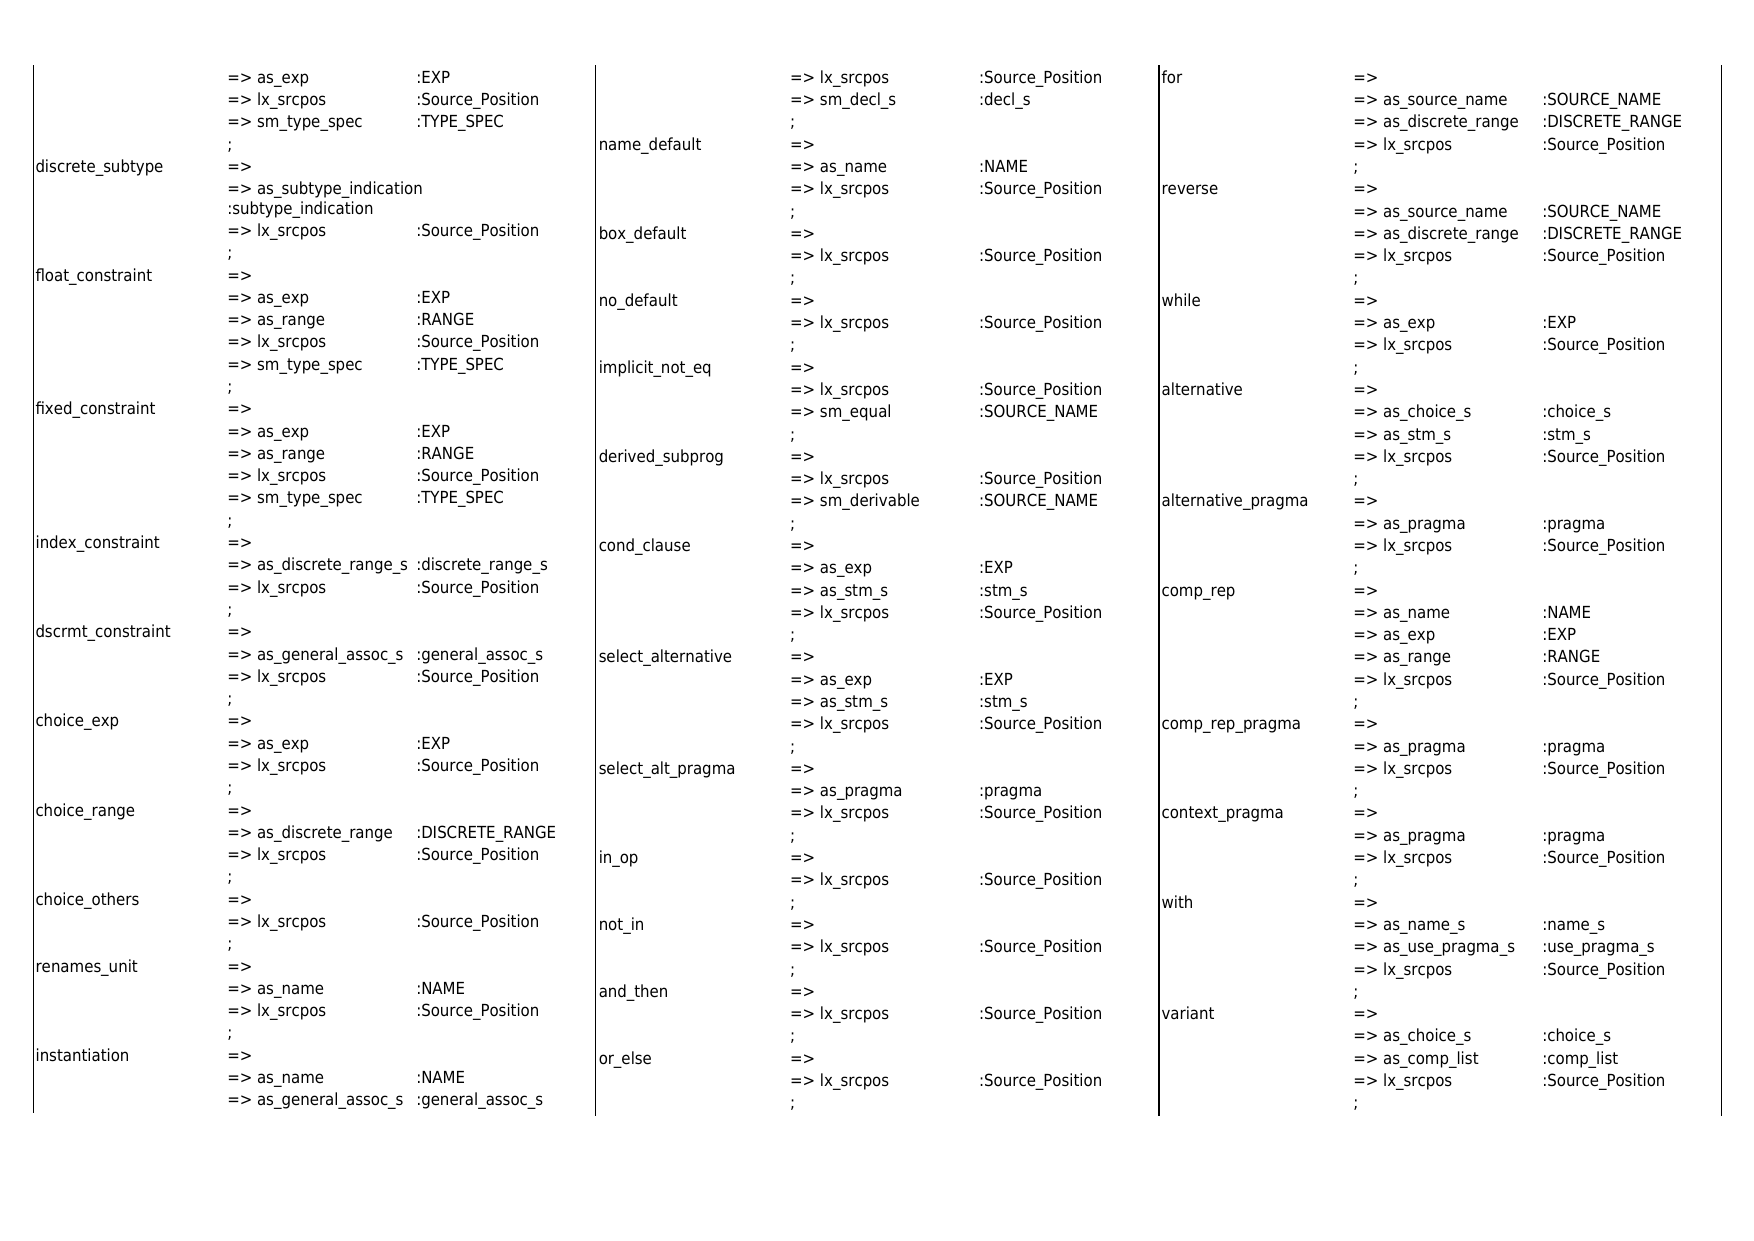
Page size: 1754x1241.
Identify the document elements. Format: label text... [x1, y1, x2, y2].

text ; [596, 1026, 1158, 1049]
text => lx_srcpos :Source_Position [596, 380, 1158, 402]
text for => [1160, 65, 1721, 90]
text index_constraint => [34, 533, 595, 555]
text => lx_srcpos :Source_Position [596, 179, 1158, 202]
text ; [596, 424, 1158, 447]
text select_alt_pragma => [596, 759, 1158, 781]
text reverse => [1160, 179, 1721, 202]
text ; [34, 934, 595, 957]
text ; [1160, 157, 1721, 179]
text => lx_srcpos :Source_Position [596, 803, 1158, 826]
text => lx_srcpos :Source_Position [596, 65, 1158, 90]
text ; [1160, 469, 1721, 491]
text cond_clause => [596, 536, 1158, 558]
text => as_discrete_range :DISCRETE_RANGE [1160, 224, 1721, 246]
text => sm_type_spec :TYPE_SPEC [34, 488, 595, 511]
text => lx_srcpos :Source_Position [34, 667, 595, 689]
text => lx_srcpos :Source_Position [596, 469, 1158, 491]
text => lx_srcpos :Source_Position [34, 221, 595, 243]
text => lx_srcpos :Source_Position [1160, 759, 1721, 781]
text ; [34, 867, 595, 890]
text with => [1160, 893, 1721, 915]
text => as_subtype_indication :subtype_indication [34, 179, 595, 221]
text alternative => [1160, 380, 1721, 402]
text ; [596, 826, 1158, 848]
text => as_exp :EXP [1160, 625, 1721, 647]
text => lx_srcpos :Source_Position [34, 845, 595, 867]
text or_else => [596, 1049, 1158, 1071]
text and_then => [596, 982, 1158, 1004]
text ; [596, 268, 1158, 291]
text alternative_pragma => [1160, 491, 1721, 514]
text => as_range :RANGE [34, 444, 595, 466]
text => as_general_assoc_s :general_assoc_s [34, 644, 595, 667]
text => as_exp :EXP [34, 734, 595, 756]
text ; [1160, 558, 1721, 581]
text => as_pragma :pragma [1160, 737, 1721, 759]
text => lx_srcpos :Source_Position [1160, 536, 1721, 558]
text => as_choice_s :choice_s [1160, 1026, 1721, 1049]
text => as_name :NAME [596, 157, 1158, 179]
text choice_range => [34, 801, 595, 823]
text in_op => [596, 848, 1158, 870]
text => as_exp :EXP [34, 422, 595, 444]
text ; [596, 737, 1158, 759]
text => as_name :NAME [34, 979, 595, 1001]
text ; [1160, 870, 1721, 893]
text => sm_derivable :SOURCE_NAME [596, 491, 1158, 514]
text => sm_type_spec :TYPE_SPEC [34, 355, 595, 377]
text ; [596, 335, 1158, 358]
text => sm_decl_s :decl_s [596, 90, 1158, 112]
text => lx_srcpos :Source_Position [1160, 1071, 1721, 1093]
text => sm_equal :SOURCE_NAME [596, 402, 1158, 424]
text => as_name :NAME [34, 1068, 595, 1090]
text => as_use_pragma_s :use_pragma_s [1160, 937, 1721, 959]
text => as_range :RANGE [34, 310, 595, 332]
text => as_discrete_range :DISCRETE_RANGE [34, 823, 595, 845]
text => lx_srcpos :Source_Position [596, 603, 1158, 625]
text => as_name_s :name_s [1160, 915, 1721, 937]
text => as_stm_s :stm_s [1160, 424, 1721, 447]
text => as_stm_s :stm_s [596, 581, 1158, 603]
text => sm_type_spec :TYPE_SPEC [34, 112, 595, 135]
text => lx_srcpos :Source_Position [34, 1001, 595, 1023]
text ; [34, 778, 595, 801]
text => as_exp :EXP [34, 288, 595, 310]
text ; [34, 689, 595, 711]
text comp_rep => [1160, 581, 1721, 603]
text => as_name :NAME [1160, 603, 1721, 625]
text ; [34, 243, 595, 266]
text => as_discrete_range :DISCRETE_RANGE [1160, 112, 1721, 135]
text => lx_srcpos :Source_Position [34, 466, 595, 488]
text => lx_srcpos :Source_Position [34, 912, 595, 934]
text not_in => [596, 915, 1158, 937]
text choice_others => [34, 890, 595, 912]
text => as_discrete_range_s :discrete_range_s [34, 555, 595, 578]
text ; [596, 1093, 1158, 1116]
text dscrmt_constraint => [34, 622, 595, 644]
text => as_exp :EXP [1160, 313, 1721, 335]
text ; [1160, 781, 1721, 803]
text => as_stm_s :stm_s [596, 692, 1158, 714]
text => lx_srcpos :Source_Position [596, 870, 1158, 893]
text name_default => [596, 135, 1158, 157]
text => lx_srcpos :Source_Position [1160, 848, 1721, 870]
text => as_comp_list :comp_list [1160, 1049, 1721, 1071]
text => lx_srcpos :Source_Position [1160, 447, 1721, 469]
text => lx_srcpos :Source_Position [1160, 335, 1721, 358]
text ; [34, 1023, 595, 1046]
text renames_unit => [34, 957, 595, 979]
text ; [596, 959, 1158, 982]
text float_constraint => [34, 266, 595, 288]
text ; [596, 202, 1158, 224]
text instantiation => [34, 1046, 595, 1068]
text ; [596, 893, 1158, 915]
text derived_subprog => [596, 447, 1158, 469]
text => lx_srcpos :Source_Position [1160, 959, 1721, 982]
text => lx_srcpos :Source_Position [34, 578, 595, 600]
text => as_source_name :SOURCE_NAME [1160, 202, 1721, 224]
text => as_exp :EXP [596, 558, 1158, 581]
text variant => [1160, 1004, 1721, 1026]
text ; [1160, 358, 1721, 380]
text ; [596, 514, 1158, 536]
text fixed_constraint => [34, 399, 595, 422]
text => lx_srcpos :Source_Position [596, 714, 1158, 737]
text => lx_srcpos :Source_Position [34, 756, 595, 778]
text ; [34, 600, 595, 622]
text => lx_srcpos :Source_Position [1160, 135, 1721, 157]
text => as_pragma :pragma [1160, 826, 1721, 848]
text => lx_srcpos :Source_Position [34, 332, 595, 355]
text ; [1160, 1093, 1721, 1116]
text => as_source_name :SOURCE_NAME [1160, 90, 1721, 112]
text ; [34, 511, 595, 533]
text while => [1160, 291, 1721, 313]
text ; [34, 377, 595, 399]
text box_default => [596, 224, 1158, 246]
text no_default => [596, 291, 1158, 313]
text => as_choice_s :choice_s [1160, 402, 1721, 424]
text => lx_srcpos :Source_Position [596, 1071, 1158, 1093]
text => as_exp :EXP [596, 670, 1158, 692]
text => as_exp :EXP [34, 65, 595, 90]
text => as_pragma :pragma [596, 781, 1158, 803]
text context_pragma => [1160, 803, 1721, 826]
text ; [596, 112, 1158, 135]
text => lx_srcpos :Source_Position [596, 1004, 1158, 1026]
text select_alternative => [596, 647, 1158, 670]
text => lx_srcpos :Source_Position [596, 246, 1158, 268]
text => lx_srcpos :Source_Position [34, 90, 595, 112]
text implicit_not_eq => [596, 358, 1158, 380]
text ; [1160, 692, 1721, 714]
text => as_pragma :pragma [1160, 514, 1721, 536]
text choice_exp => [34, 711, 595, 734]
text discrete_subtype => [34, 157, 595, 179]
text => lx_srcpos :Source_Position [596, 313, 1158, 335]
text ; [596, 625, 1158, 647]
text comp_rep_pragma => [1160, 714, 1721, 737]
text => lx_srcpos :Source_Position [596, 937, 1158, 959]
text => lx_srcpos :Source_Position [1160, 670, 1721, 692]
text ; [34, 135, 595, 157]
text => as_range :RANGE [1160, 647, 1721, 670]
text ; [1160, 982, 1721, 1004]
text ; [1160, 268, 1721, 291]
text => as_general_assoc_s :general_assoc_s [34, 1090, 595, 1113]
text => lx_srcpos :Source_Position [1160, 246, 1721, 268]
